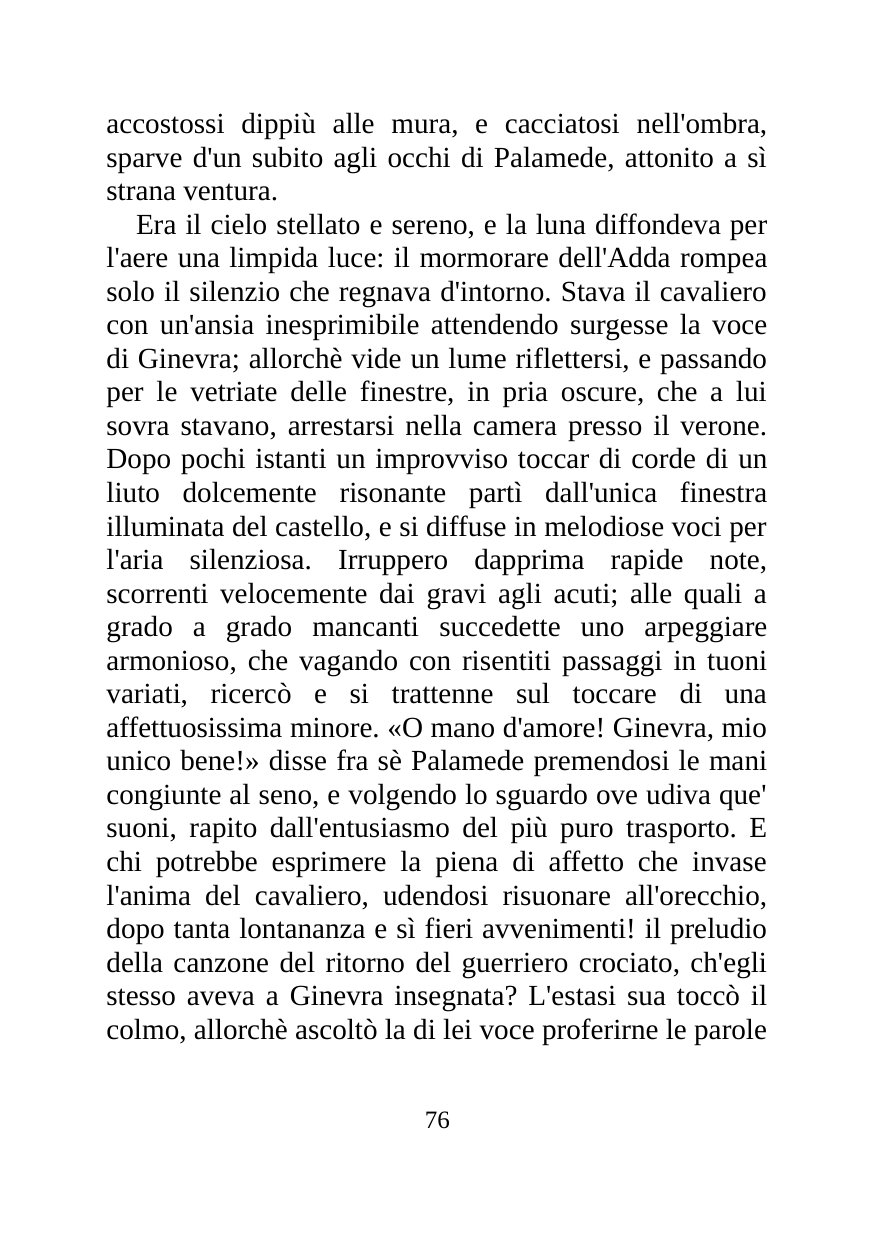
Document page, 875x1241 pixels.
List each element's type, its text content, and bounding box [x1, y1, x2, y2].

text Era il cielo stellato e sereno, e la luna diffondeva per l'aere una limpida luce: il mormorare dell'Adda rompea solo il silenzio che regnava d'intorno. Stava il cavaliero con un'ansia inesprimibile attendendo surgesse la voce di Ginevra; allorchè vide un lume riflettersi, e passando per le vetriate delle finestre, in pria oscure, che a lui sovra stavano, arrestarsi nella camera presso il verone. Dopo pochi istanti un improvviso toccar di corde di un liuto dolcemente risonante partì dall'unica finestra illuminata del castello, e si diffuse in melodiose voci per l'aria silenziosa. Irruppero dapprima rapide note, scorrenti velocemente dai gravi agli acuti; alle quali a grado a grado mancanti succedette uno arpeggiare armonioso, che vagando con risentiti passaggi in tuoni variati, ricercò e si trattenne sul toccare di una affettuosissima minore. «O mano d'amore! Ginevra, mio unico bene!» disse fra sè Palamede premendosi le mani congiunte al seno, e volgendo lo sguardo ove udiva que' suoni, rapito dall'entusiasmo del più puro trasporto. E chi potrebbe esprimere la piena di affetto che invase l'anima del cavaliero, udendosi risuonare all'orecchio, dopo tanta lontananza e sì fieri avvenimenti! il preludio della canzone del ritorno del guerriero crociato, ch'egli stesso aveva a Ginevra insegnata? L'estasi sua toccò il colmo, allorchè ascoltò la di lei voce proferirne le parole [106, 207, 768, 1045]
text accostossi dippiù alle mura, e cacciatosi nell'ombra, sparve d'un subito agli occhi di Palamede, attonito a sì strana ventura. [106, 106, 768, 207]
